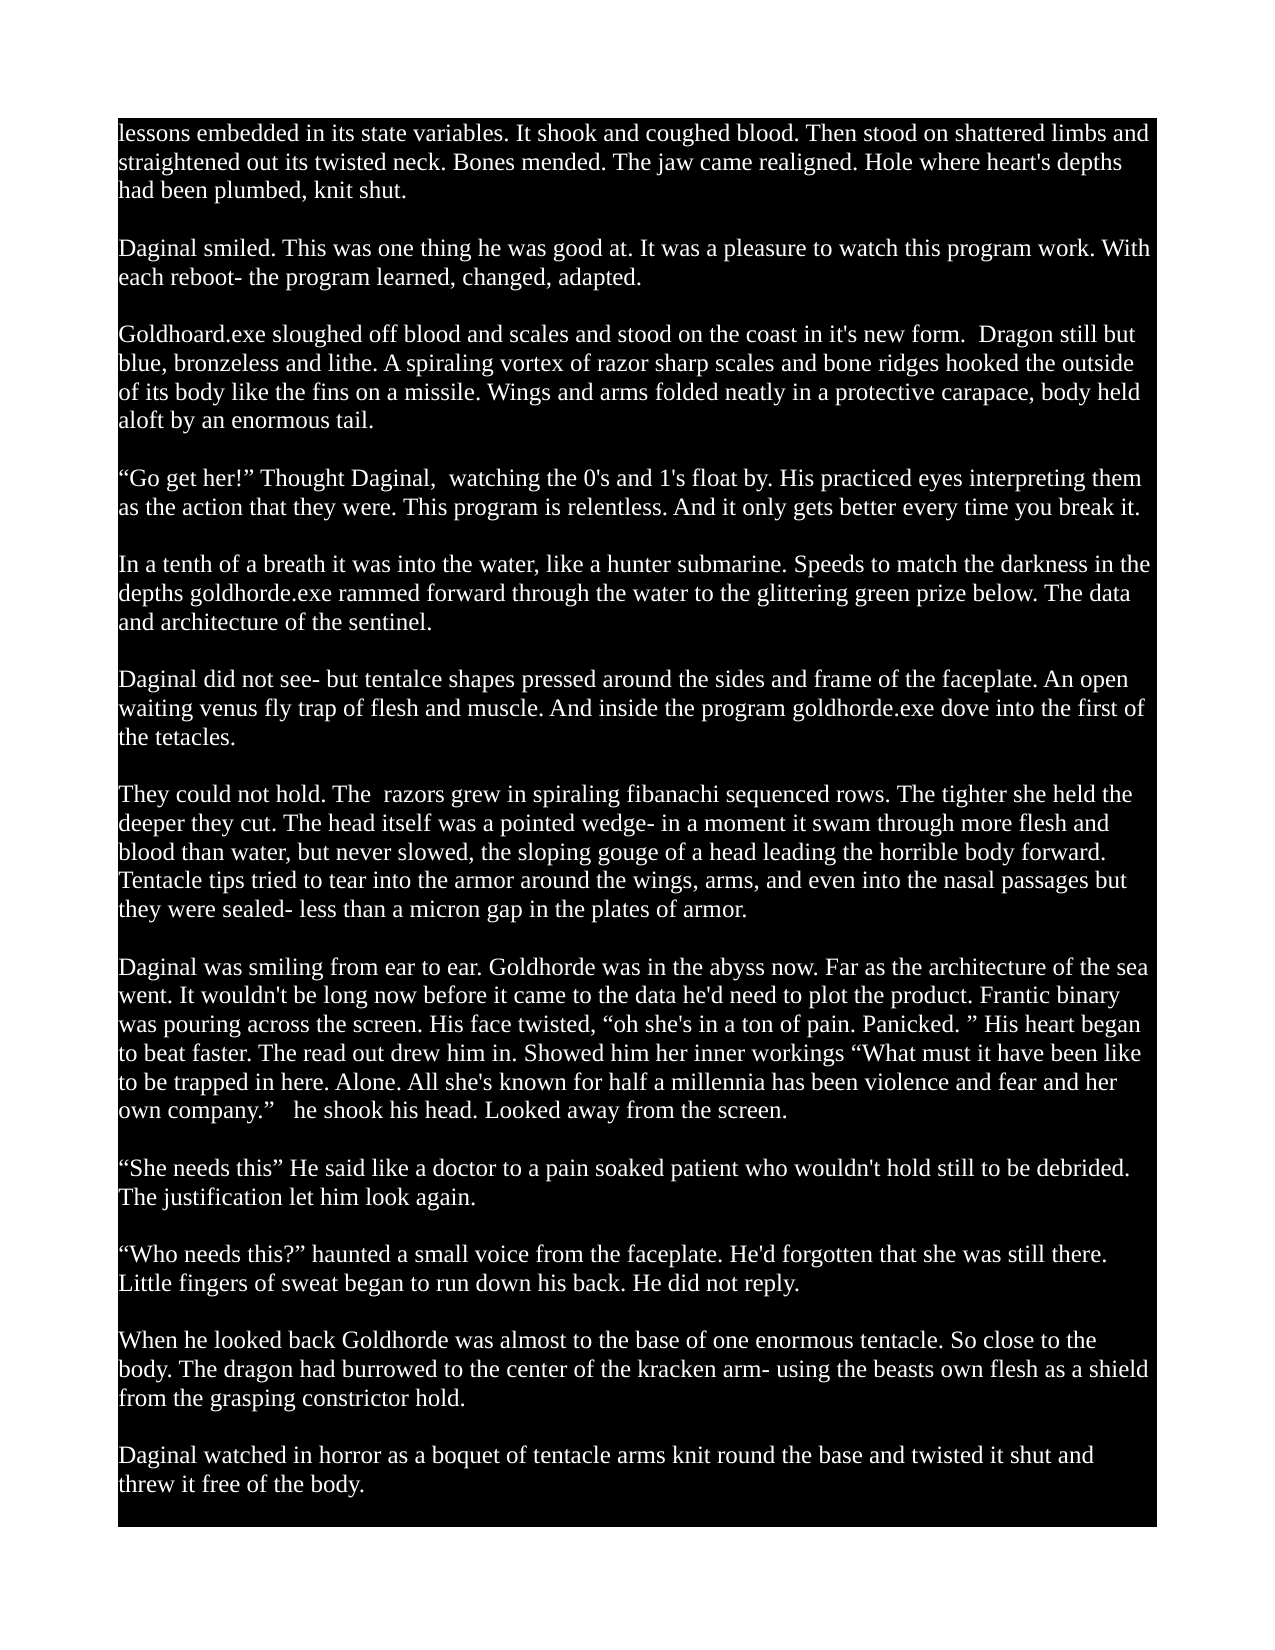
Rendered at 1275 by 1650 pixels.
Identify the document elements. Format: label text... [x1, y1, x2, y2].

text lessons embedded in its state variables. It shook and coughed blood. Then stood on shattered limbs and straightened out its twisted neck. Bones mended. The jaw came realigned. Hole where heart's depths had been plumbed, knit shut. Daginal smiled. This was one thing he was good at. It was a pleasure to watch this program work. With each reboot- the program learned, changed, adapted. Goldhoard.exe sloughed off blood and scales and stood on the coast in it's new form. Dragon still but blue, bronzeless and lithe. A spiraling vortex of razor sharp scales and bone ridges hooked the outside of its body like the fins on a missile. Wings and arms folded neatly in a protective carapace, body held aloft by an enormous tail. “Go get her!” Thought Daginal, watching the 0's and 1's float by. His practiced eyes interpreting them as the action that they were. This program is relentless. And it only gets better every time you break it. In a tenth of a breath it was into the water, like a hunter submarine. Speeds to match the darkness in the depths goldhorde.exe rammed forward through the water to the glittering green prize below. The data and architecture of the sentinel. Daginal did not see- but tentalce shapes pressed around the sides and frame of the faceplate. An open waiting venus fly trap of flesh and muscle. And inside the program goldhorde.exe dove into the first of the tetacles. They could not hold. The razors grew in spiraling fibanachi sequenced rows. The tighter she held the deeper they cut. The head itself was a pointed wedge- in a moment it swam through more flesh and blood than water, but never slowed, the sloping gouge of a head leading the horrible body forward. Tentacle tips tried to tear into the armor around the wings, arms, and even into the nasal passages but they were sealed- less than a micron gap in the plates of armor. [118, 118, 1157, 923]
text “Who needs this?” haunted a small voice from the faceplate. He'd forgotten that she was still there. Little fingers of sweat began to run down his back. He did not reply. When he looked back Goldhorde was almost to the base of one enormous tentacle. So close to the body. The dragon had burrowed to the center of the kracken arm- using the beasts own flesh as a shield from the grasping constrictor hold. Daginal watched in horror as a boquet of tentacle arms knit round the base and twisted it shut and threw it free of the body. [118, 1239, 1157, 1498]
text Daginal was smiling from ear to ear. Goldhorde was in the abyss now. Far as the architecture of the sea went. It wouldn't be long now before it came to the data he'd need to plot the product. Frantic binary was pouring across the screen. His face twisted, “oh she's in a ton of pain. Panicked. ” His heart began to beat faster. The read out drew him in. Showed him her inner workings “What must it have been like to be trapped in here. Alone. All she's known for half a millennia has been violence and fear and her own company.” he shook his head. Looked away from the screen. “She needs this” He said like a doctor to a pain soaked patient who wouldn't hold still to be debrided. The justification let him look again. [118, 952, 1157, 1211]
